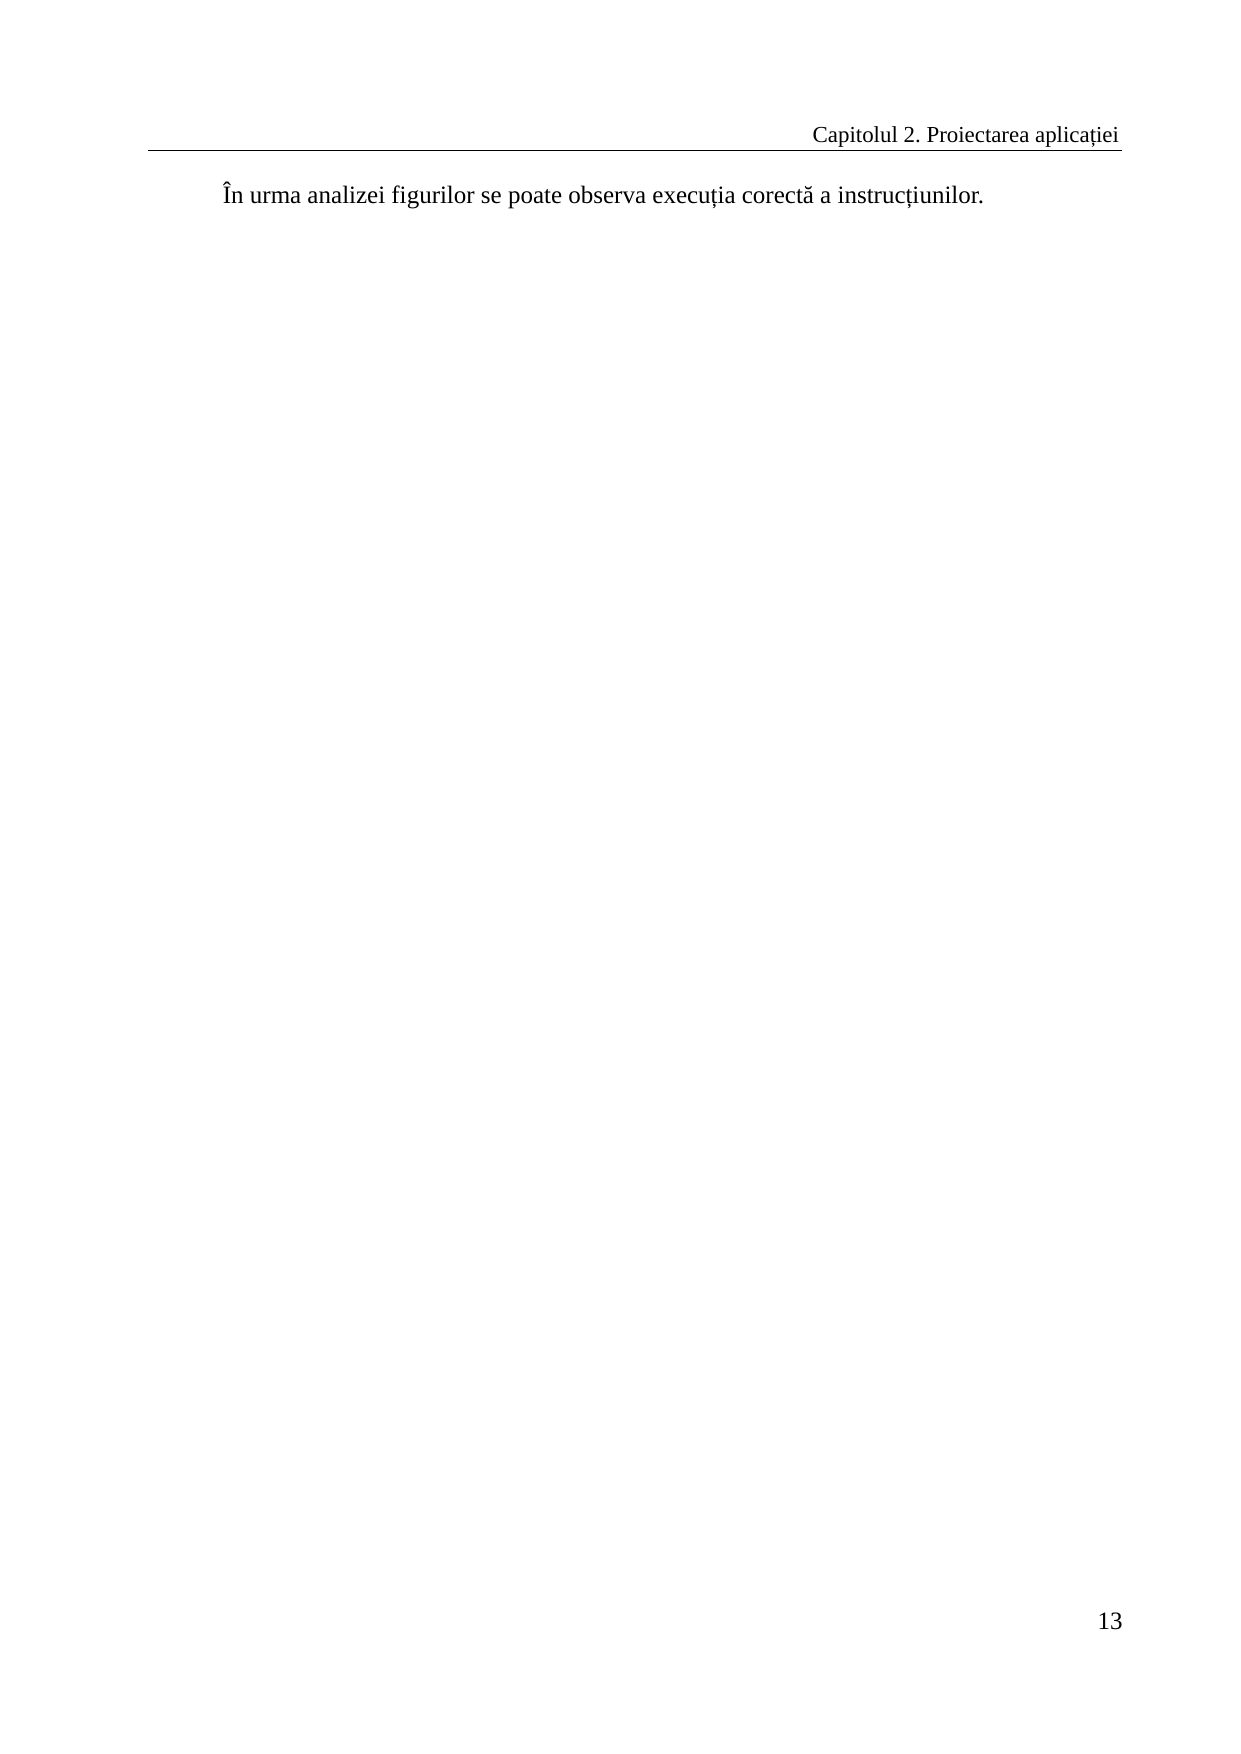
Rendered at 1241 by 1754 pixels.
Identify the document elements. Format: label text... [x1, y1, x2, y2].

text În urma analizei figurilor se poate observa execuția corectă a instrucțiunilor. [148, 180, 1122, 209]
